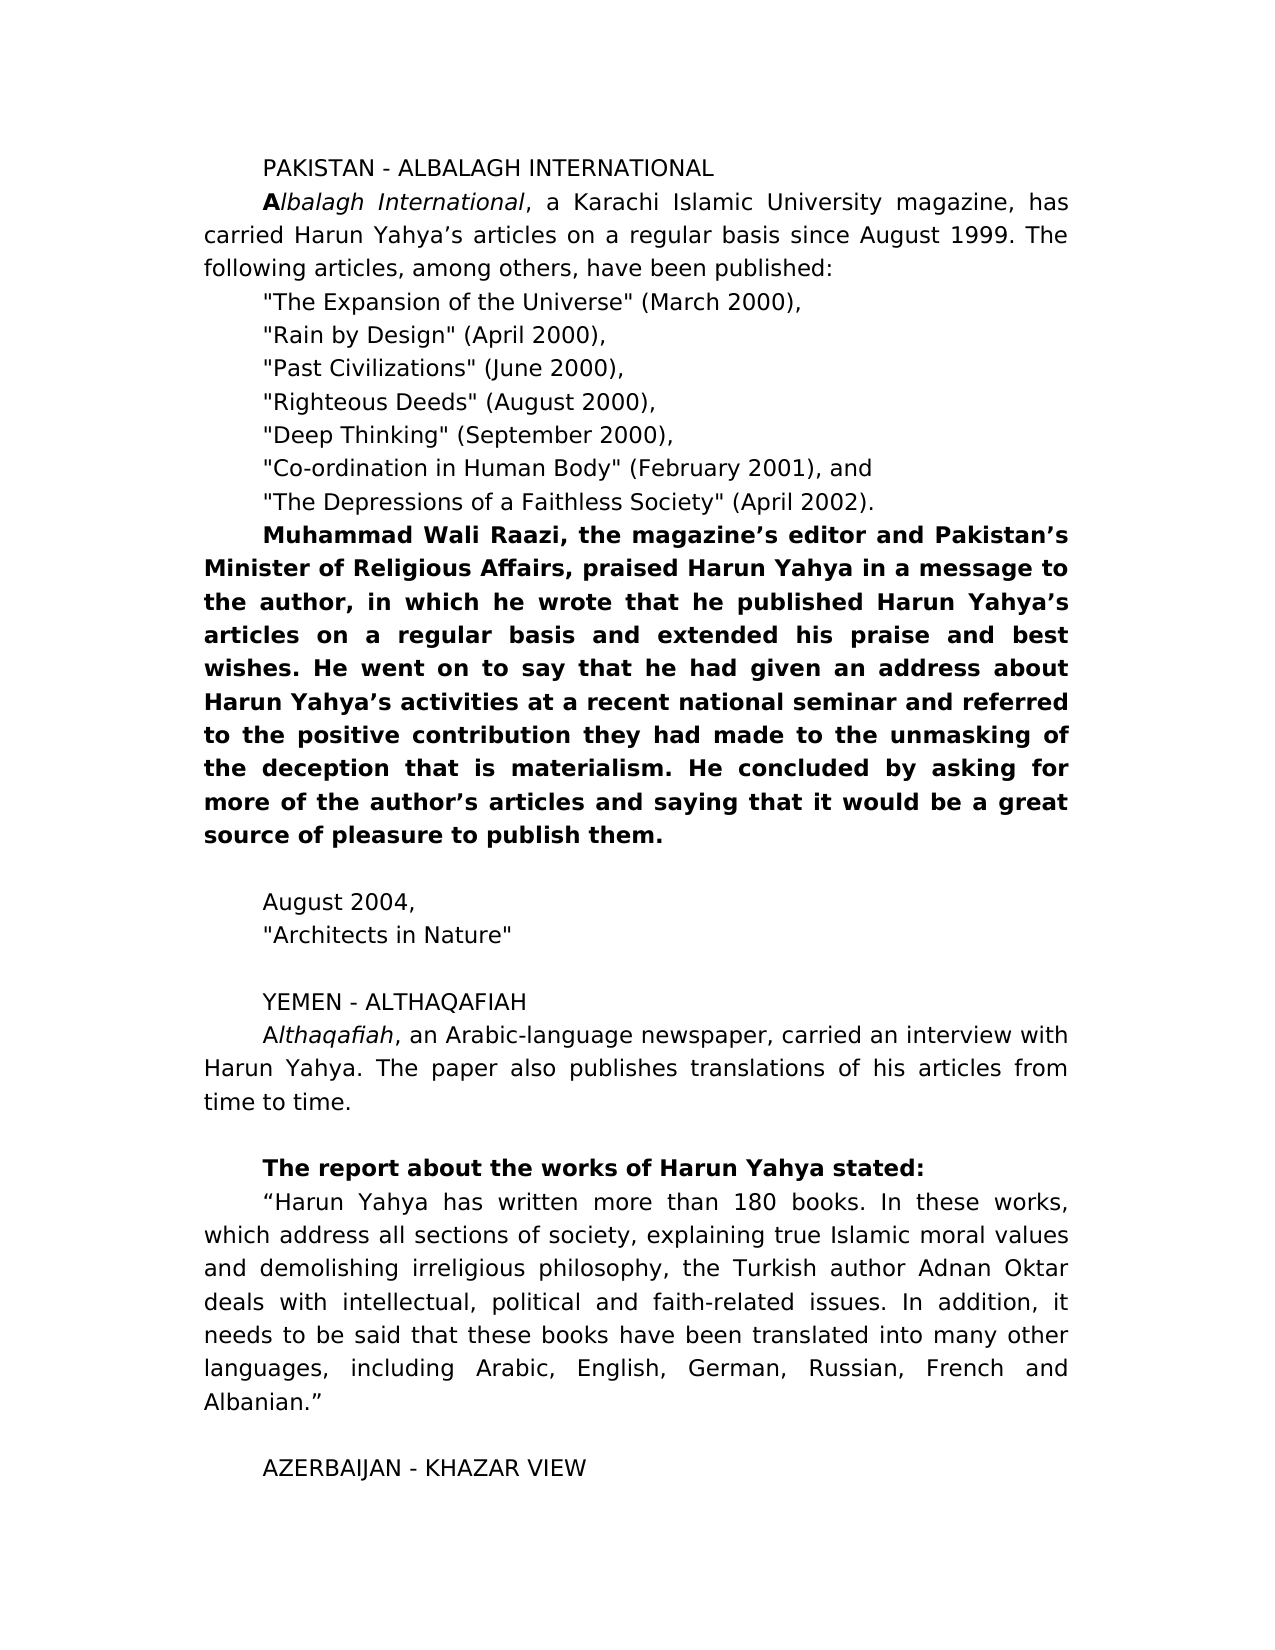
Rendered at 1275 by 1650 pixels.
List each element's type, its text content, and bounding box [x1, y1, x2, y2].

text “Harun Yahya has written more than 180 books. In these works, which address all sections of society, explaining true Islamic moral values and demolishing irreligious philosophy, the Turkish author Adnan Oktar deals with intellectual, political and faith-related issues. In addition, it needs to be said that these books have been translated into many other languages, including Arabic, English, German, Russian, French and Albanian.” [203, 1183, 1070, 1417]
text "The Depressions of a Faithless Society" (April 2002). [203, 483, 1070, 517]
text Albalagh International, a Karachi Islamic University magazine, has carried Harun Yahya’s articles on a regular basis since August 1999. The following articles, among others, have been published: [203, 183, 1070, 283]
text "Deep Thinking" (September 2000), [203, 417, 1070, 450]
text "Architects in Nature" [203, 917, 1070, 950]
text Muhammad Wali Raazi, the magazine’s editor and Pakistan’s Minister of Religious Affairs, praised Harun Yahya in a message to the author, in which he wrote that he published Harun Yahya’s articles on a regular basis and extended his praise and best wishes. He went on to say that he had given an address about Harun Yahya’s activities at a recent national seminar and referred to the positive contribution they had made to the unmasking of the deception that is materialism. He concluded by asking for more of the author’s articles and saying that it would be a great source of pleasure to publish them. [203, 517, 1070, 850]
text August 2004, [203, 883, 1070, 917]
text YEMEN - ALTHAQAFIAH [203, 983, 1070, 1017]
text "Co-ordination in Human Body" (February 2001), and [203, 450, 1070, 483]
text AZERBAIJAN - KHAZAR VIEW [203, 1450, 1070, 1483]
text PAKISTAN - ALBALAGH INTERNATIONAL [203, 150, 1070, 183]
text "Rain by Design" (April 2000), [203, 317, 1070, 350]
text "Past Civilizations" (June 2000), [203, 350, 1070, 383]
text The report about the works of Harun Yahya stated: [262, 1150, 1070, 1183]
text "Righteous Deeds" (August 2000), [203, 383, 1070, 417]
text "The Expansion of the Universe" (March 2000), [203, 283, 1070, 317]
text Althaqafiah, an Arabic-language newspaper, carried an interview with Harun Yahya. The paper also publishes translations of his articles from time to time. [203, 1017, 1070, 1117]
